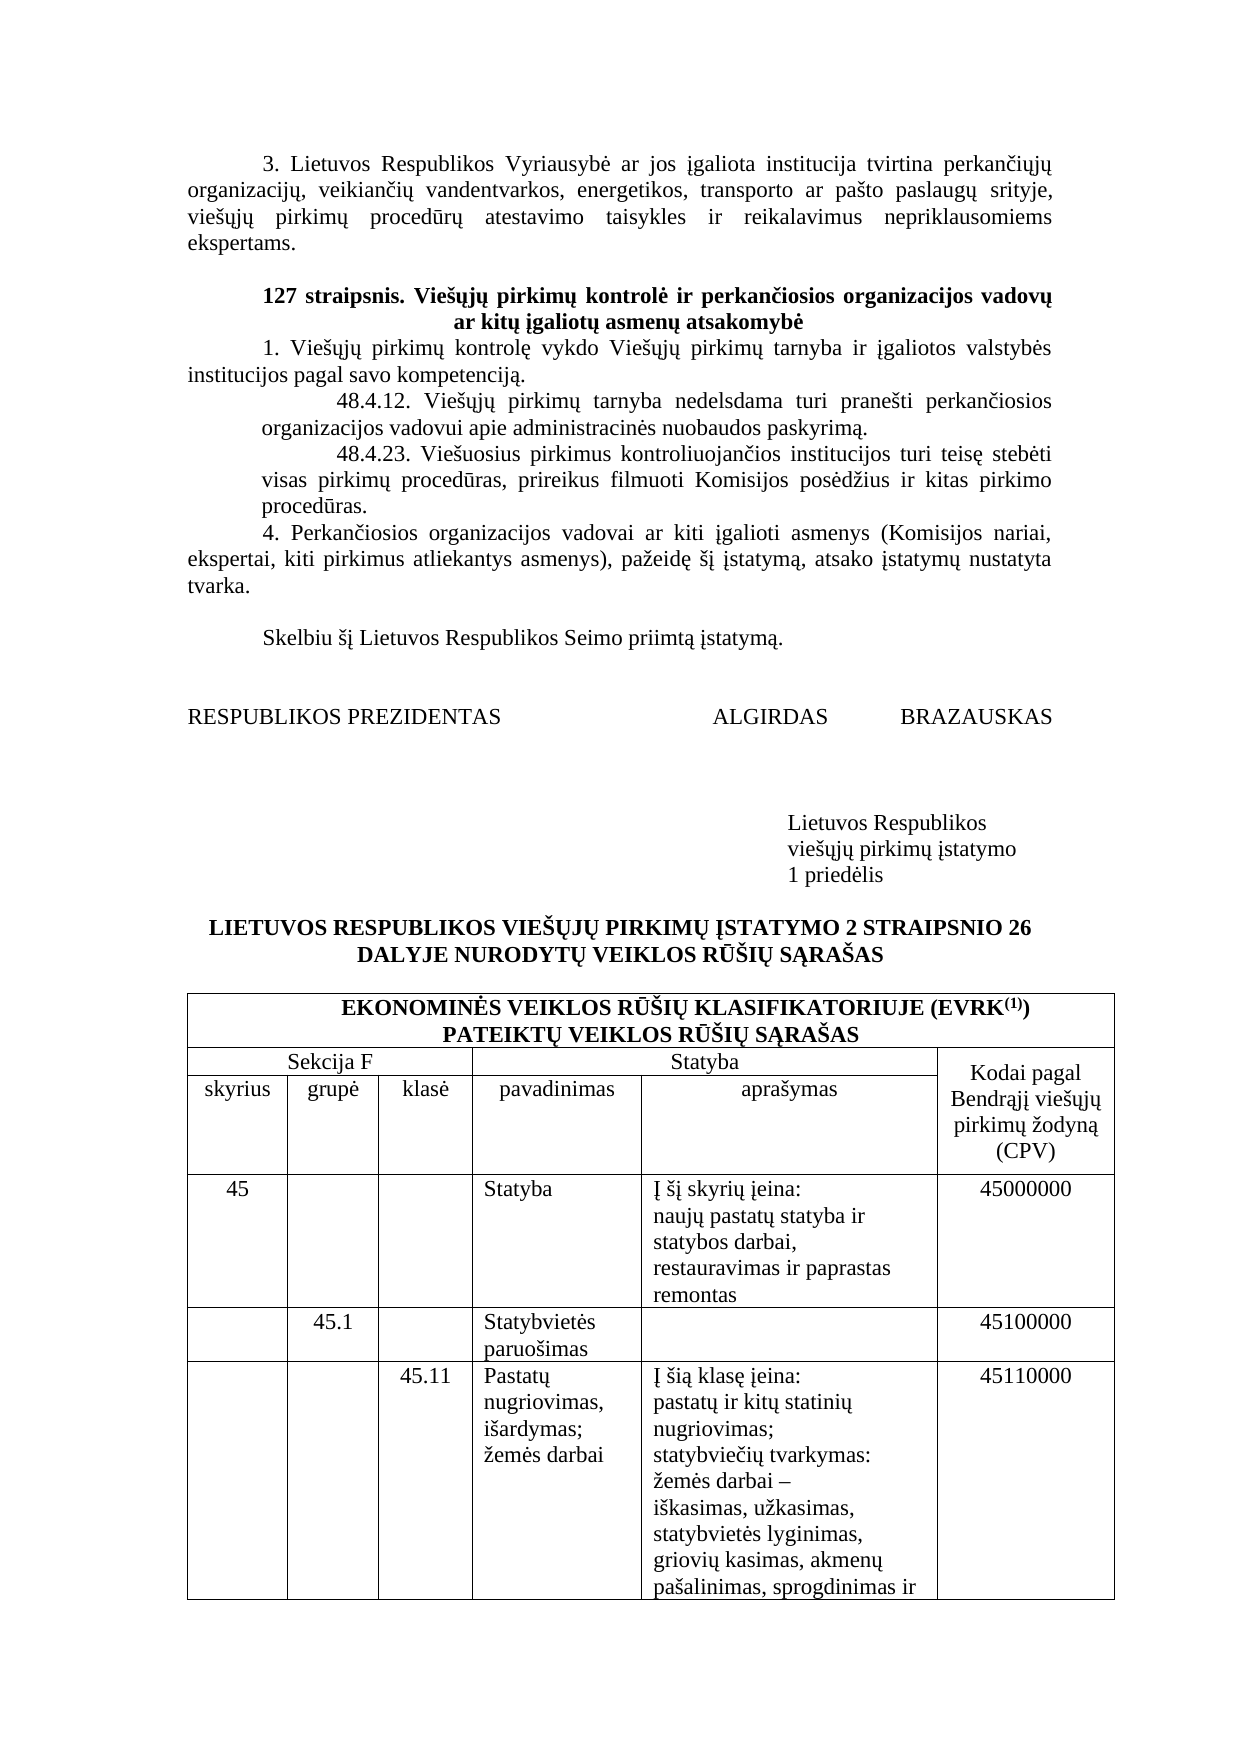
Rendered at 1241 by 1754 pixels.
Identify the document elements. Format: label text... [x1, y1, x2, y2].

table_cell skyrius [188, 1076, 287, 1174]
table_cell [379, 1175, 472, 1307]
table_cell Kodai pagal Bendrąjį viešųjų pirkimų žodyną (CPV) [938, 1048, 1114, 1174]
table_cell [642, 1308, 937, 1361]
table_cell 45000000 [938, 1175, 1114, 1307]
table_cell [379, 1308, 472, 1361]
text 3. Lietuvos Respublikos Vyriausybė ar jos įgaliota institucija tvirtina perkančiųjų organizacijų, veikiančių vandentvarkos, energetikos, transporto ar pašto paslaugų srityje, viešųjų pirkimų procedūrų atestavimo taisykles ir reikalavimus nepriklausomiems ekspertams. [187, 150, 1053, 255]
text Lietuvos Respublikos [187, 809, 1053, 835]
table_cell grupė [288, 1076, 378, 1174]
text 127 straipsnis. Viešųjų pirkimų kontrolė ir perkančiosios organizacijos vadovų ar kitų įgaliotų asmenų atsakomybė [262, 282, 1053, 334]
table_cell Į šią klasę įeina: pastatų ir kitų statinių nugriovimas; statybviečių tvarkymas: žemės darbai – iškasimas, užkasimas, statybvietės lyginimas, griovių kasimas, akmenų pašalinimas, sprogdinimas ir [642, 1362, 937, 1599]
table_cell 45.1 [288, 1308, 378, 1361]
text Skelbiu šį Lietuvos Respublikos Seimo priimtą įstatymą. [187, 624, 1053, 651]
table_cell 45100000 [938, 1308, 1114, 1361]
text LIETUVOS RESPUBLIKOS VIEŠŲJŲ PIRKIMŲ ĮSTATYMO 2 STRAIPSNIO 26 DALYJE NURODYTŲ VEIKLOS RŪŠIŲ SĄRAŠAS [187, 914, 1053, 967]
table_cell 45110000 [938, 1362, 1114, 1599]
table_cell Sekcija F [188, 1048, 472, 1074]
table_cell [288, 1362, 378, 1599]
table_cell pavadinimas [473, 1076, 641, 1174]
table_cell klasė [379, 1076, 472, 1174]
text 1. Viešųjų pirkimų kontrolę vykdo Viešųjų pirkimų tarnyba ir įgaliotos valstybės institucijos pagal savo kompetenciją. [187, 334, 1053, 387]
table_cell [188, 1308, 287, 1361]
subtitle 3. Viešuosius pirkimus kontroliuojančios institucijos turi teisę stebėti visas pirkimų procedūras, prireikus filmuoti Komisijos posėdžius ir kitas pirkimo procedūras. [187, 440, 1053, 519]
text viešųjų pirkimų įstatymo [187, 835, 1053, 862]
text RESPUBLIKOS PREZIDENTAS ALGIRDAS BRAZAUSKAS [187, 703, 1053, 756]
table_cell [188, 1362, 287, 1599]
text 4. Perkančiosios organizacijos vadovai ar kiti įgalioti asmenys (Komisijos nariai, ekspertai, kiti pirkimus atliekantys asmenys), pažeidę šį įstatymą, atsako įstatymų nustatyta tvarka. [187, 519, 1053, 598]
table_cell Statyba [473, 1175, 641, 1307]
text 1 priedėlis [187, 862, 1053, 888]
table_cell [288, 1175, 378, 1307]
table_cell Pastatų nugriovimas, išardymas; žemės darbai [473, 1362, 641, 1599]
table_cell 45 [188, 1175, 287, 1307]
table_cell Statybvietės paruošimas [473, 1308, 641, 1361]
table_cell Statyba [473, 1048, 937, 1074]
table_header EKONOMINĖS VEIKLOS RŪŠIŲ KLASIFIKATORIUJE (EVRK(1)) PATEIKTŲ VEIKLOS RŪŠIŲ SĄRAŠAS [188, 994, 1114, 1047]
table_cell Į šį skyrių įeina: naujų pastatų statyba ir statybos darbai, restauravimas ir paprastas remontas [642, 1175, 937, 1307]
table_cell 45.11 [379, 1362, 472, 1599]
table_cell aprašymas [642, 1076, 937, 1174]
subtitle 2. Viešųjų pirkimų tarnyba nedelsdama turi pranešti perkančiosios organizacijos vadovui apie administracinės nuobaudos paskyrimą. [187, 387, 1053, 440]
